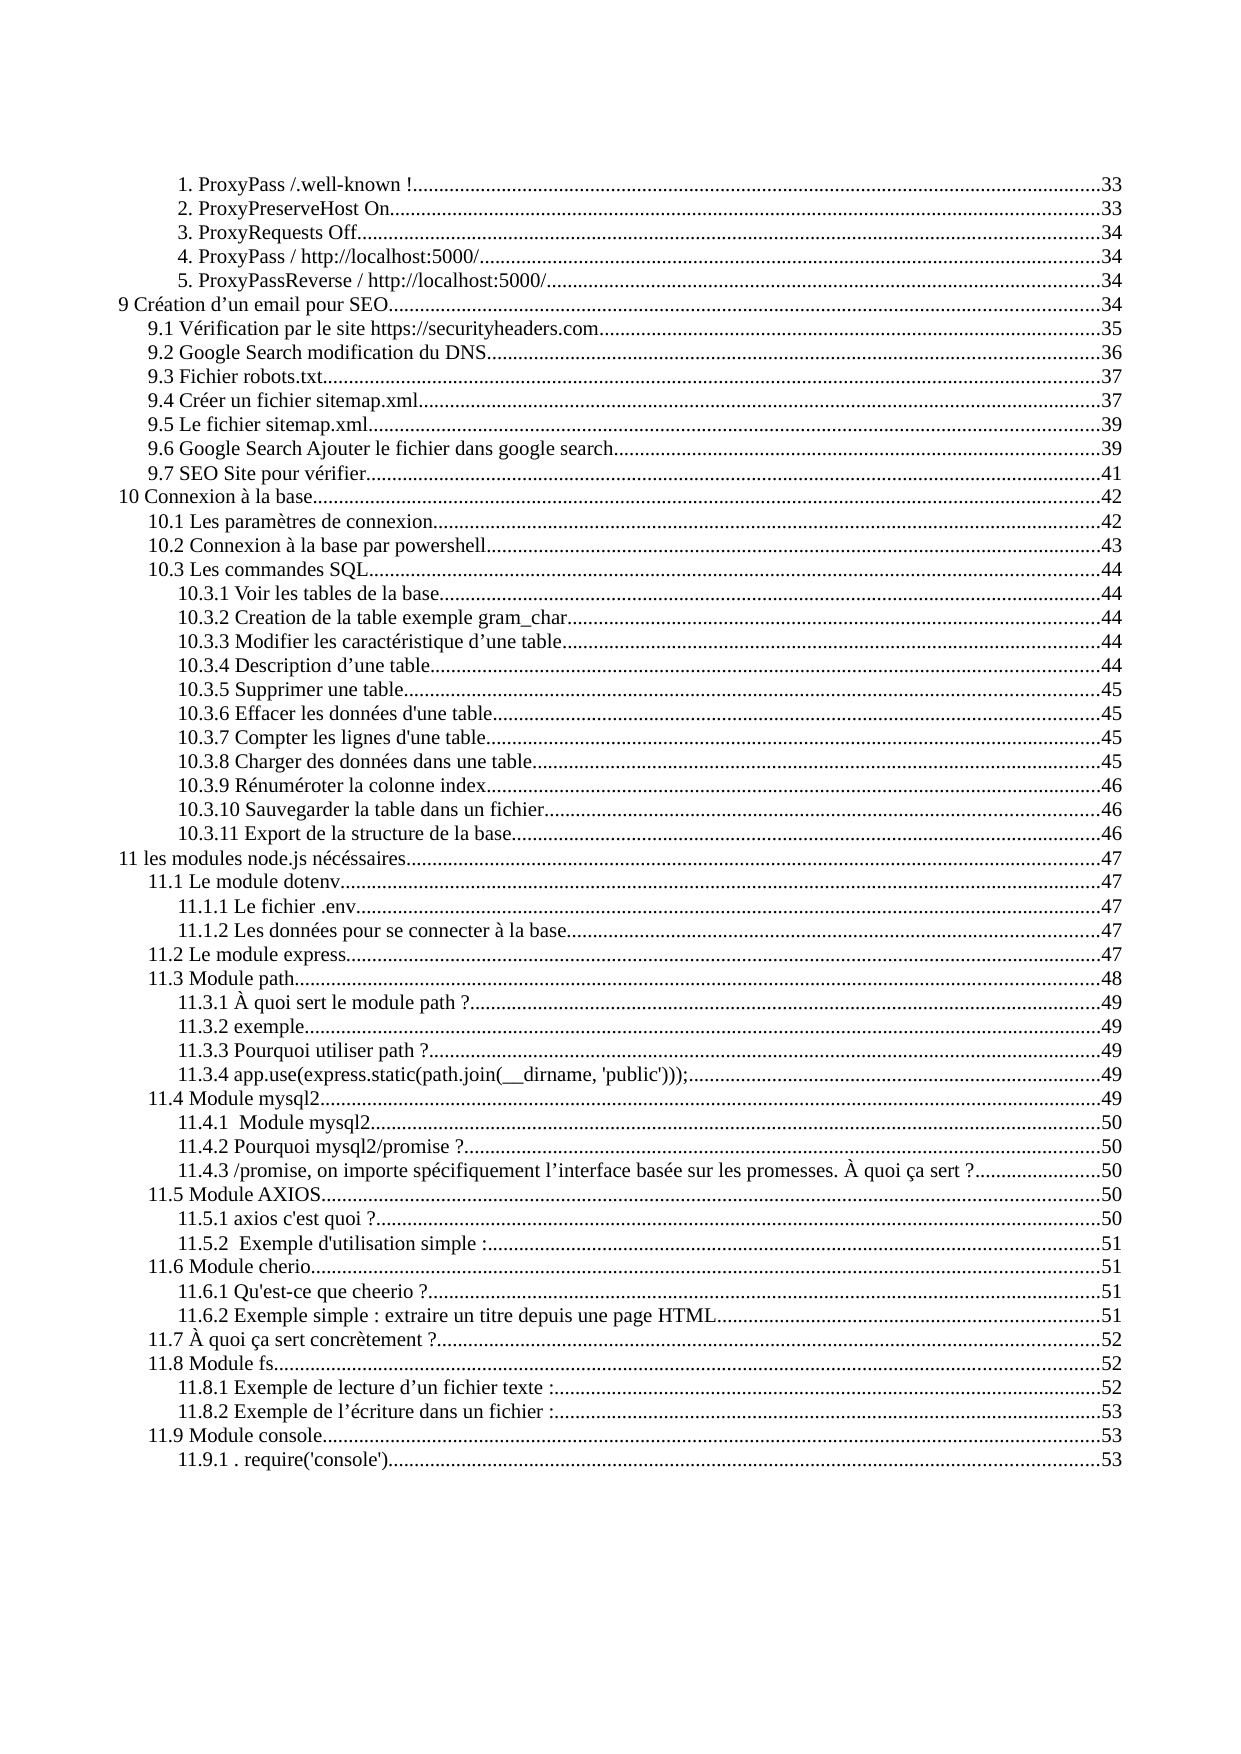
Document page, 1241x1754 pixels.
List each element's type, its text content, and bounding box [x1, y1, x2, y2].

text 11.5.1 axios c'est quoi ? 50 [177, 1206, 1122, 1230]
text 9.5 Le fichier sitemap.xml 39 [148, 412, 1122, 436]
text 11.4.2 Pourquoi mysql2/promise ? 50 [177, 1134, 1122, 1158]
text 10.3.6 Effacer les données d'une table 45 [177, 701, 1122, 725]
text 11.5 Module AXIOS 50 [148, 1182, 1122, 1206]
text 10.3.1 Voir les tables de la base 44 [177, 581, 1122, 605]
text 11.3 Module path 48 [148, 966, 1122, 990]
text 11.1 Le module dotenv 47 [148, 869, 1122, 893]
text 2. ProxyPreserveHost On 33 [177, 196, 1122, 220]
text 11.3.3 Pourquoi utiliser path ? 49 [177, 1038, 1122, 1062]
text 9.4 Créer un fichier sitemap.xml 37 [148, 388, 1122, 412]
text 11.2 Le module express 47 [148, 942, 1122, 966]
text 9.6 Google Search Ajouter le fichier dans google search 39 [148, 436, 1122, 460]
text 11.3.1 À quoi sert le module path ? 49 [177, 990, 1122, 1014]
text 10.3.11 Export de la structure de la base 46 [177, 821, 1122, 845]
text 11.4 Module mysql2 49 [148, 1086, 1122, 1110]
text 10.3 Les commandes SQL 44 [148, 557, 1122, 581]
text 10.3.3 Modifier les caractéristique d’une table 44 [177, 629, 1122, 653]
text 11.8 Module fs 52 [148, 1351, 1122, 1375]
text 9.2 Google Search modification du DNS 36 [148, 340, 1122, 364]
text 10.3.2 Creation de la table exemple gram_char 44 [177, 605, 1122, 629]
text 9.3 Fichier robots.txt 37 [148, 364, 1122, 388]
text 10.2 Connexion à la base par powershell 43 [148, 533, 1122, 557]
text 11.6 Module cherio 51 [148, 1254, 1122, 1278]
text 11.9 Module console 53 [148, 1423, 1122, 1447]
text 11.5.2 Exemple d'utilisation simple : 51 [177, 1230, 1122, 1254]
text 3. ProxyRequests Off 34 [177, 220, 1122, 244]
text 10.3.5 Supprimer une table 45 [177, 677, 1122, 701]
text 9.7 SEO Site pour vérifier 41 [148, 460, 1122, 484]
text 10.3.7 Compter les lignes d'une table 45 [177, 725, 1122, 749]
text 10.3.9 Rénuméroter la colonne index 46 [177, 773, 1122, 797]
text 11 les modules node.js nécéssaires 47 [118, 845, 1122, 869]
text 4. ProxyPass / http://localhost:5000/ 34 [177, 244, 1122, 268]
text 9 Création d’un email pour SEO 34 [118, 292, 1122, 316]
text 1. ProxyPass /.well-known ! 33 [177, 172, 1122, 196]
text 11.9.1 . require('console') 53 [177, 1447, 1122, 1471]
text 11.3.4 app.use(express.static(path.join(__dirname, 'public'))); 49 [177, 1062, 1122, 1086]
text 11.8.1 Exemple de lecture d’un fichier texte : 52 [177, 1375, 1122, 1399]
text 10.3.8 Charger des données dans une table 45 [177, 749, 1122, 773]
text 11.1.2 Les données pour se connecter à la base 47 [177, 918, 1122, 942]
text 10.1 Les paramètres de connexion. 42 [148, 508, 1122, 533]
text 11.6.2 Exemple simple : extraire un titre depuis une page HTML 51 [177, 1303, 1122, 1327]
text 11.3.2 exemple 49 [177, 1014, 1122, 1038]
text 10 Connexion à la base 42 [118, 484, 1122, 508]
text 11.4.3 /promise, on importe spécifiquement l’interface basée sur les promesses. À quoi ça sert ? 50 [177, 1158, 1122, 1182]
text 11.8.2 Exemple de l’écriture dans un fichier : 53 [177, 1399, 1122, 1423]
text 10.3.10 Sauvegarder la table dans un fichier 46 [177, 797, 1122, 821]
text 11.4.1 Module mysql2 50 [177, 1110, 1122, 1134]
text 11.1.1 Le fichier .env 47 [177, 893, 1122, 918]
text 11.7 À quoi ça sert concrètement ? 52 [148, 1327, 1122, 1351]
text 11.6.1 Qu'est-ce que cheerio ? 51 [177, 1278, 1122, 1303]
text 10.3.4 Description d’une table 44 [177, 653, 1122, 677]
text 5. ProxyPassReverse / http://localhost:5000/ 34 [177, 268, 1122, 292]
text 9.1 Vérification par le site https://securityheaders.com 35 [148, 316, 1122, 340]
